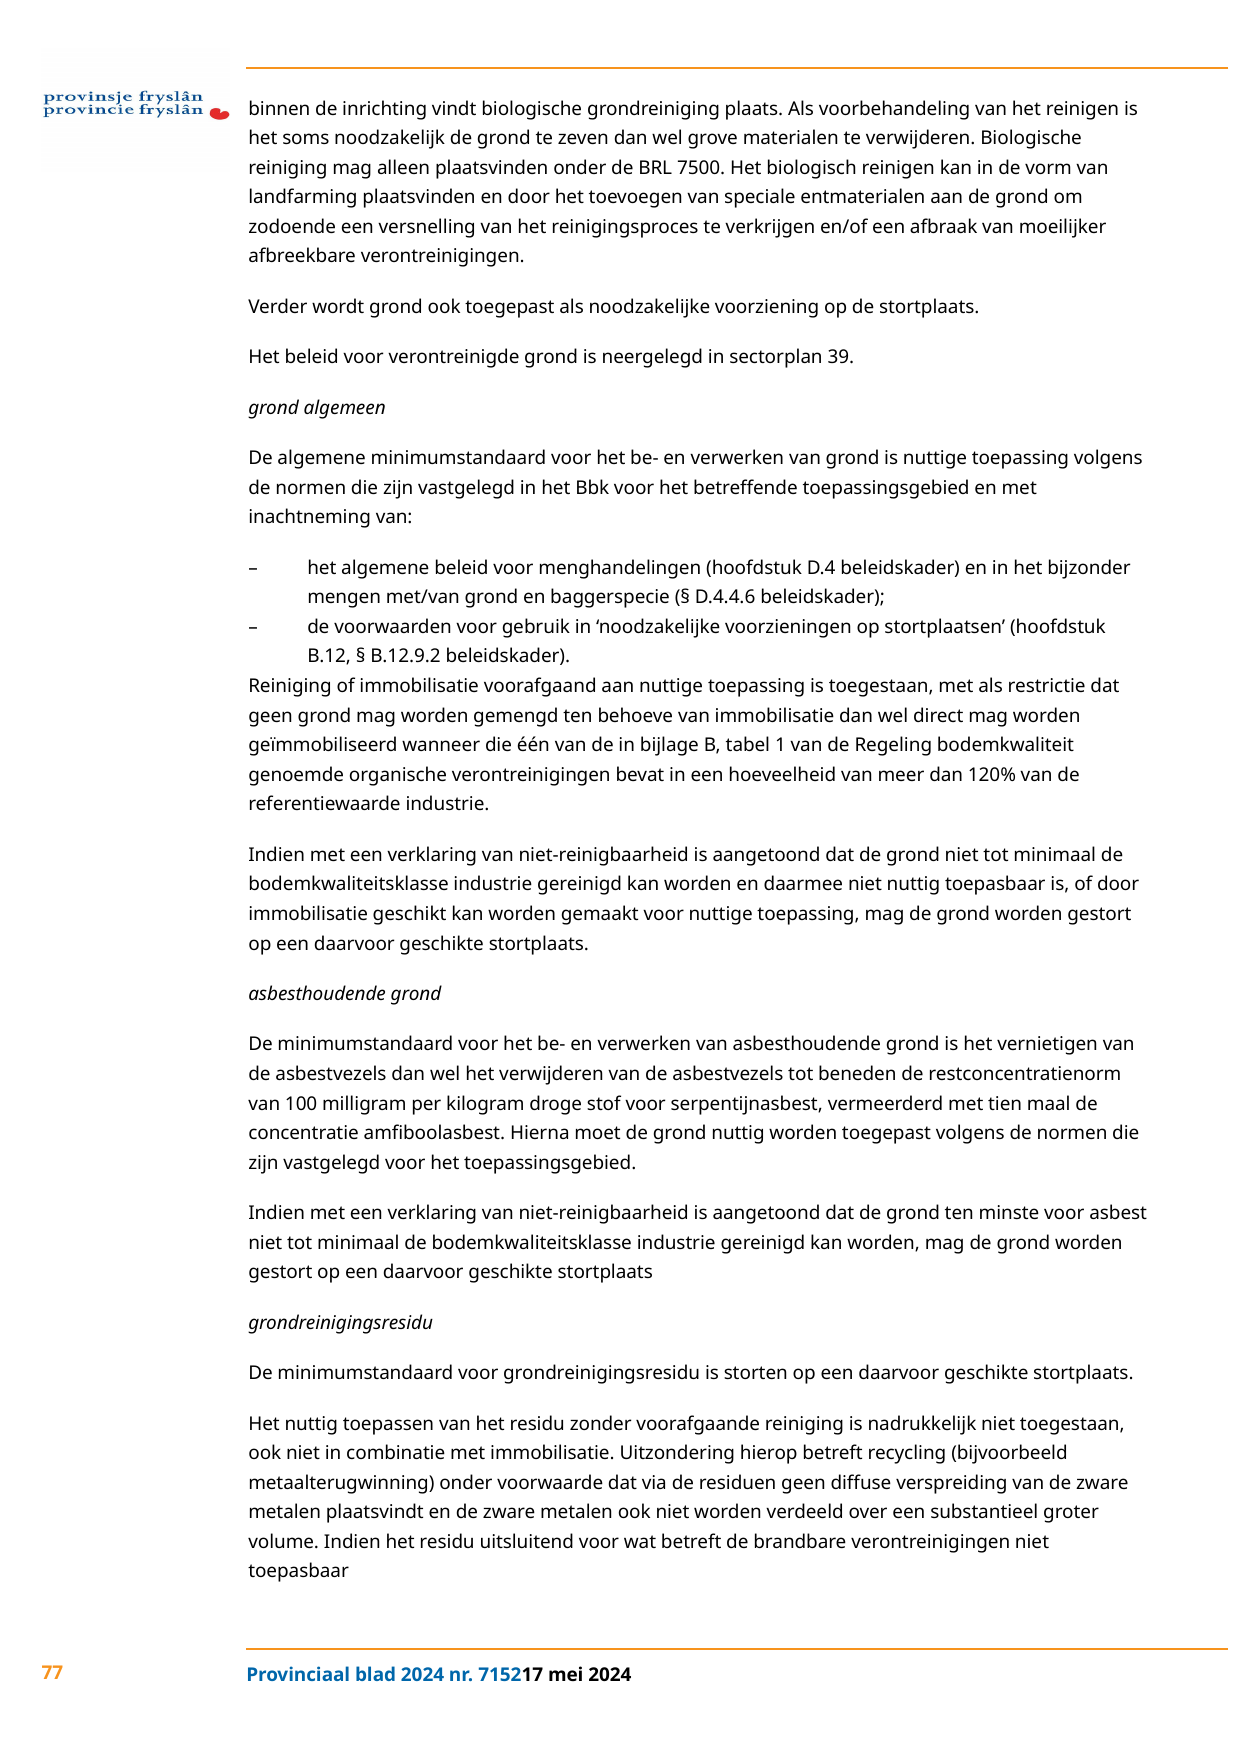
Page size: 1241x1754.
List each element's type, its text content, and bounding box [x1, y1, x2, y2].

text binnen de inrichting vindt biologische grondreiniging plaats. Als voorbehandeling van het reinigen is het soms noodzakelijk de grond te zeven dan wel grove materialen te verwijderen. Biologische reiniging mag alleen plaatsvinden onder de BRL 7500. Het biologisch reinigen kan in de vorm van landfarming plaatsvinden en door het toevoegen van speciale entmaterialen aan de grond om zodoende een versnelling van het reinigingsproces te verkrijgen en/of een afbraak van moeilijker afbreekbare verontreinigingen. [248, 95, 1152, 268]
picture [41, 47, 231, 172]
text asbesthoudende grond [248, 980, 1152, 1006]
list het algemene beleid voor menghandelingen (hoofdstuk D.4 beleidskader) en in het bijzonder mengen met/van grond en baggerspecie (§ D.4.4.6 beleidskader); [248, 554, 1152, 609]
text De minimumstandaard voor het be- en verwerken van asbesthoudende grond is het vernietigen van de asbestvezels dan wel het verwijderen van de asbestvezels tot beneden de restconcentratienorm van 100 milligram per kilogram droge stof voor serpentijnasbest, vermeerderd met tien maal de concentratie amfiboolasbest. Hierna moet de grond nuttig worden toegepast volgens de normen die zijn vastgelegd voor het toepassingsgebied. [248, 1031, 1152, 1175]
text De minimumstandaard voor grondreinigingsresidu is storten op een daarvoor geschikte stortplaats. [248, 1359, 1152, 1385]
text Indien met een verklaring van niet-reinigbaarheid is aangetoond dat de grond ten minste voor asbest niet tot minimaal de bodemkwaliteitsklasse industrie gereinigd kan worden, mag de grond worden gestort op een daarvoor geschikte stortplaats [248, 1199, 1152, 1284]
text Het nuttig toepassen van het residu zonder voorafgaande reiniging is nadrukkelijk niet toegestaan, ook niet in combinatie met immobilisatie. Uitzondering hierop betreft recycling (bijvoorbeeld metaalterugwinning) onder voorwaarde dat via de residuen geen diffuse verspreiding van de zware metalen plaatsvindt en de zware metalen ook niet worden verdeeld over een substantieel groter volume. Indien het residu uitsluitend voor wat betreft de brandbare verontreinigingen niet toepasbaar [248, 1410, 1152, 1583]
text Indien met een verklaring van niet-reinigbaarheid is aangetoond dat de grond niet tot minimaal de bodemkwaliteitsklasse industrie gereinigd kan worden en daarmee niet nuttig toepasbaar is, of door immobilisatie geschikt kan worden gemaakt voor nuttige toepassing, mag de grond worden gestort op een daarvoor geschikte stortplaats. [248, 841, 1152, 956]
text Verder wordt grond ook toegepast als noodzakelijke voorziening op de stortplaats. [248, 293, 1152, 319]
text De algemene minimumstandaard voor het be- en verwerken van grond is nuttige toepassing volgens de normen die zijn vastgelegd in het Bbk voor het betreffende toepassingsgebied en met inachtneming van: [248, 444, 1152, 529]
text Reiniging of immobilisatie voorafgaand aan nuttige toepassing is toegestaan, met als restrictie dat geen grond mag worden gemengd ten behoeve van immobilisatie dan wel direct mag worden geïmmobiliseerd wanneer die één van de in bijlage B, tabel 1 van de Regeling bodemkwaliteit genoemde organische verontreinigingen bevat in een hoeveelheid van meer dan 120% van de referentiewaarde industrie. [248, 672, 1152, 816]
list de voorwaarden voor gebruik in ‘noodzakelijke voorzieningen op stortplaatsen’ (hoofdstuk B.12, § B.12.9.2 beleidskader). [248, 613, 1152, 668]
text Het beleid voor verontreinigde grond is neergelegd in sectorplan 39. [248, 343, 1152, 369]
text grond algemeen [248, 394, 1152, 420]
text grondreinigingsresidu [248, 1309, 1152, 1335]
